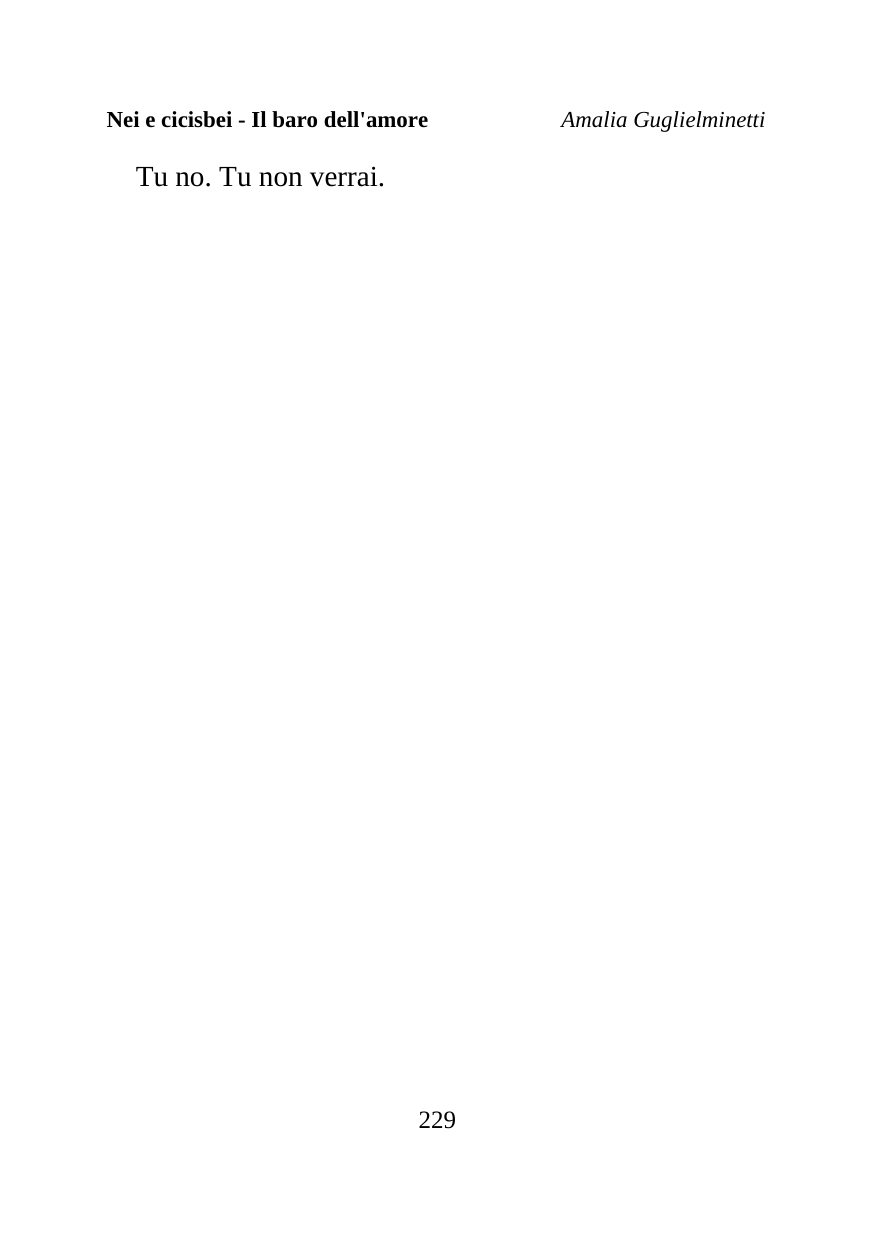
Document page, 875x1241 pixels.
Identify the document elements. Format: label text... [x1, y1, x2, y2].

text Tu no. Tu non verrai. [136, 159, 768, 192]
